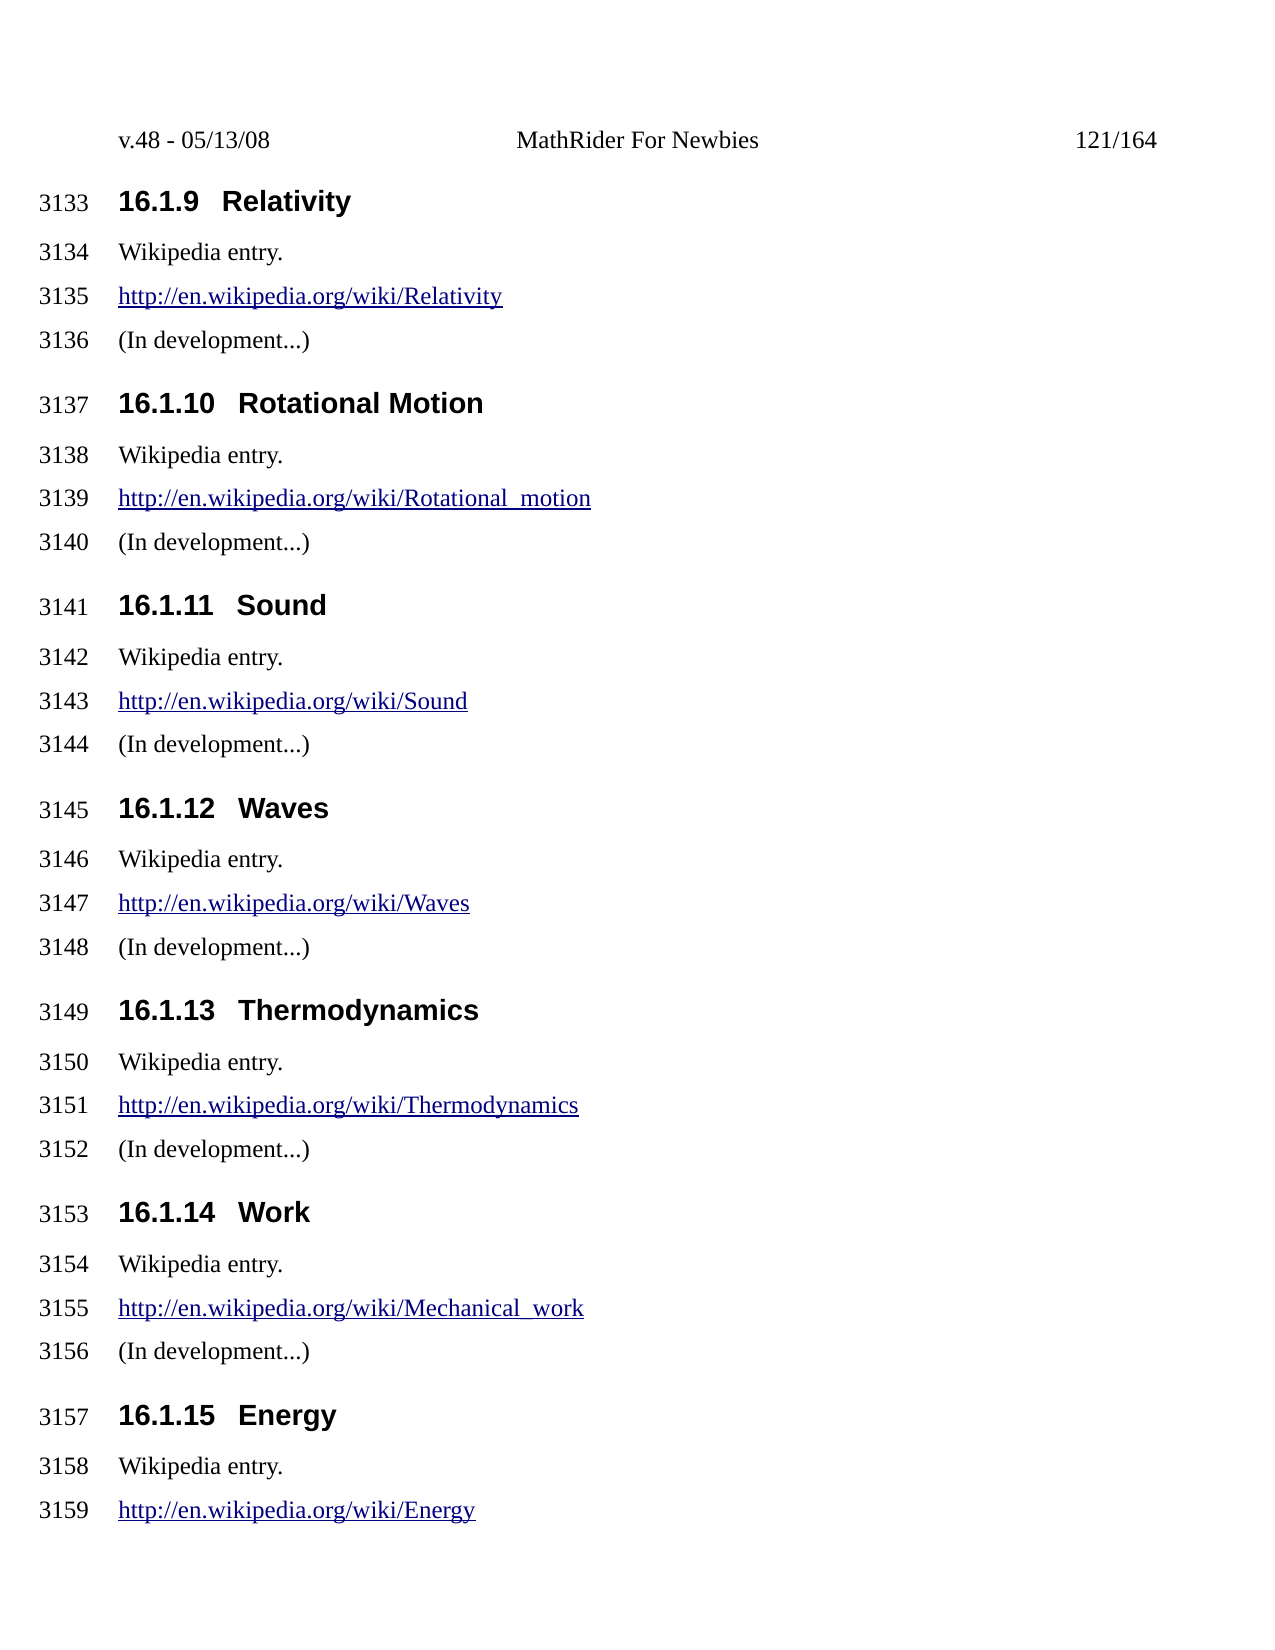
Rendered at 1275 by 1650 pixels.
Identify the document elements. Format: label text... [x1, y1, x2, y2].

text (In development...) [118, 729, 1157, 758]
text http://en.wikipedia.org/wiki/Relativity [118, 281, 1157, 310]
text (In development...) [118, 527, 1157, 556]
subtitle Thermodynamics [118, 993, 1157, 1027]
subtitle Work [118, 1195, 1157, 1229]
text http://en.wikipedia.org/wiki/Energy [118, 1495, 1157, 1524]
text Wikipedia entry. [118, 440, 1157, 468]
text (In development...) [118, 325, 1157, 354]
text http://en.wikipedia.org/wiki/Mechanical_work [118, 1293, 1157, 1321]
text (In development...) [118, 932, 1157, 961]
text Wikipedia entry. [118, 844, 1157, 873]
text (In development...) [118, 1134, 1157, 1163]
subtitle Rotational Motion [118, 386, 1157, 420]
text Wikipedia entry. [118, 237, 1157, 266]
text Wikipedia entry. [118, 1249, 1157, 1278]
text http://en.wikipedia.org/wiki/Rotational_motion [118, 483, 1157, 512]
text http://en.wikipedia.org/wiki/Waves [118, 888, 1157, 917]
text Wikipedia entry. [118, 1047, 1157, 1075]
text Wikipedia entry. [118, 1451, 1157, 1480]
subtitle Energy [118, 1398, 1157, 1431]
subtitle Waves [118, 791, 1157, 824]
text http://en.wikipedia.org/wiki/Thermodynamics [118, 1090, 1157, 1119]
text Wikipedia entry. [118, 642, 1157, 671]
text http://en.wikipedia.org/wiki/Sound [118, 686, 1157, 714]
text (In development...) [118, 1336, 1157, 1365]
subtitle Relativity [118, 184, 1157, 217]
subtitle Sound [118, 588, 1157, 622]
